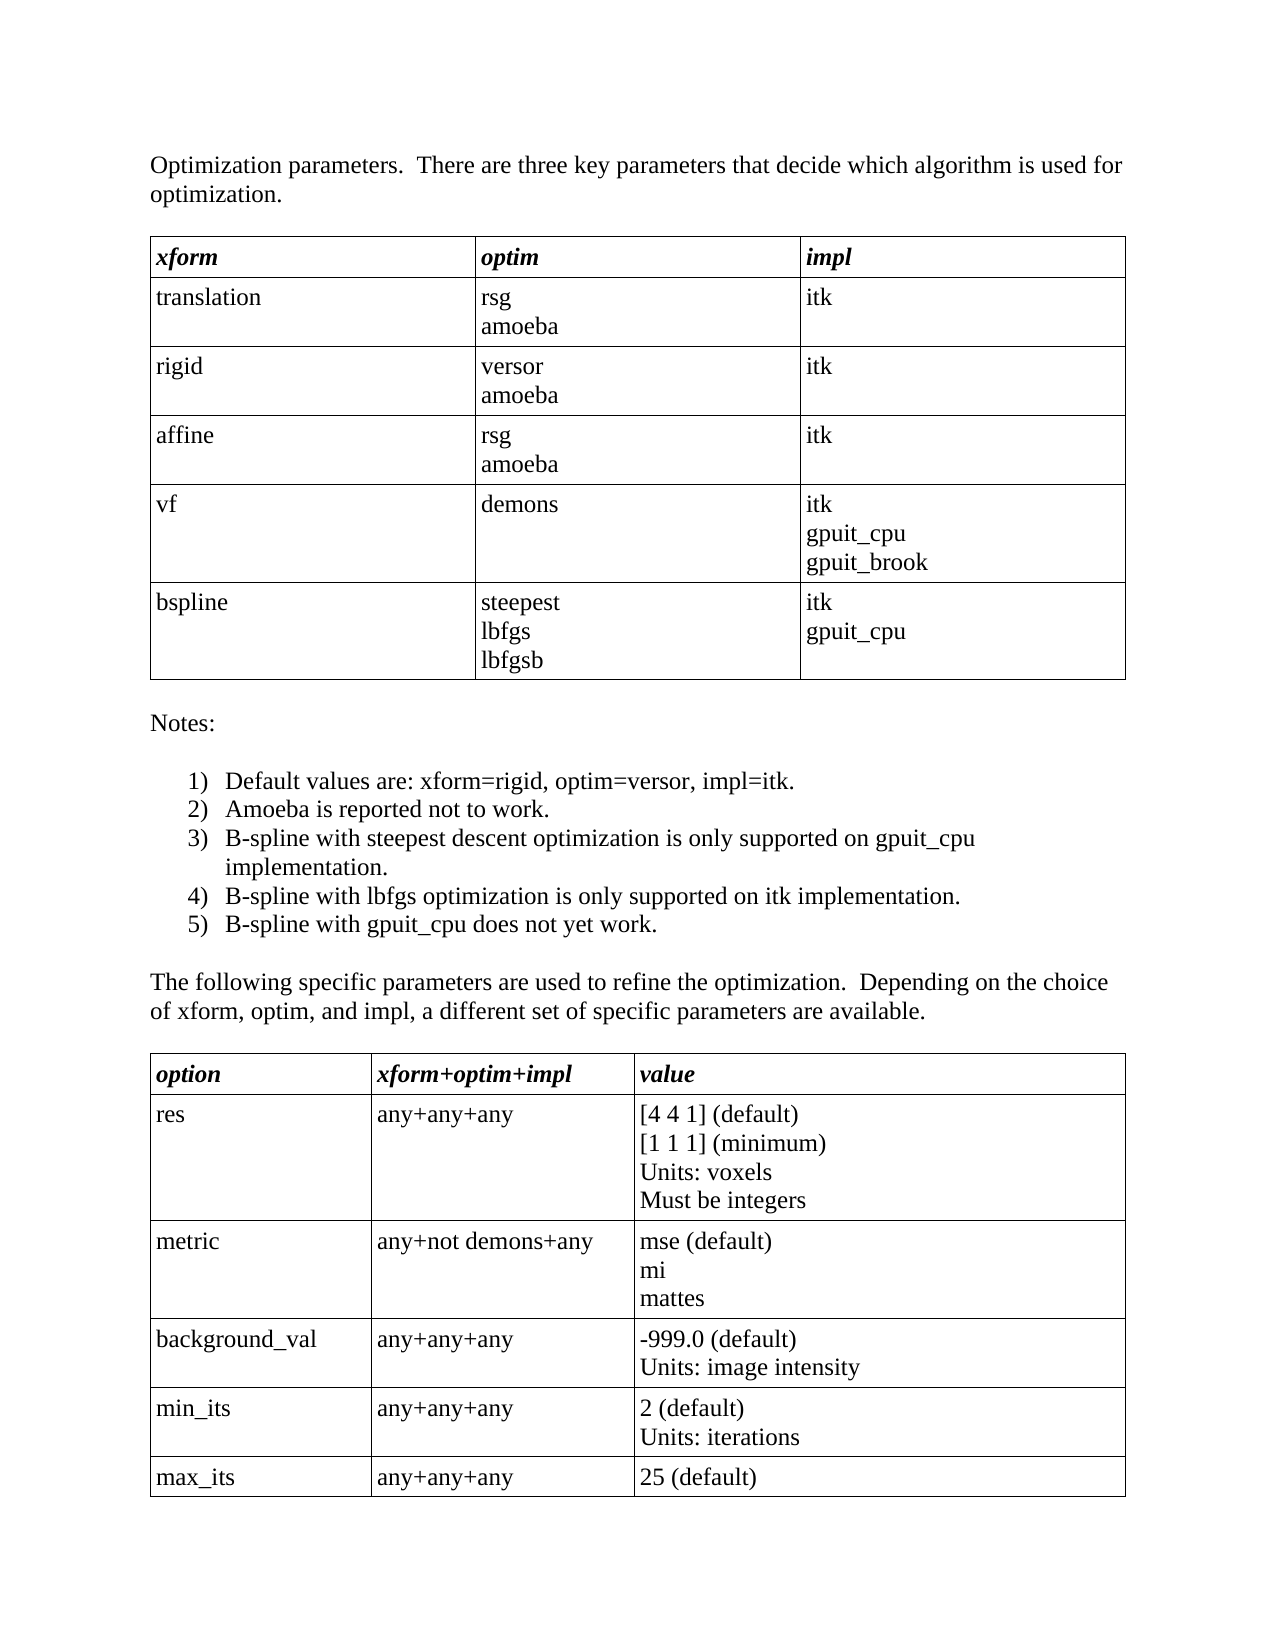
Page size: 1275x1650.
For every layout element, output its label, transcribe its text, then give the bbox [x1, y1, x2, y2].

table_cell itk gpuit_cpu gpuit_brook [801, 485, 1125, 582]
table_cell min_its [151, 1388, 371, 1456]
list B-spline with gpuit_cpu does not yet work. [187, 909, 1125, 938]
table_cell [4 4 1] (default) [1 1 1] (minimum) Units: voxels Must be integers [635, 1095, 1125, 1220]
list Default values are: xform=rigid, optim=versor, impl=itk. [187, 766, 1125, 794]
table_cell itk [801, 278, 1125, 346]
table_cell itk [801, 416, 1125, 484]
table_cell -999.0 (default) Units: image intensity [635, 1319, 1125, 1387]
table_cell versor amoeba [476, 347, 800, 415]
table_cell metric [151, 1221, 371, 1318]
table_header xform+optim+impl [372, 1054, 634, 1093]
table_header optim [476, 237, 800, 277]
table_cell 2 (default) Units: iterations [635, 1388, 1125, 1456]
list B-spline with steepest descent optimization is only supported on gpuit_cpu implementation. [187, 823, 1125, 881]
text Notes: [150, 708, 1125, 737]
table_cell rsg amoeba [476, 278, 800, 346]
table_cell 25 (default) [635, 1457, 1125, 1496]
table_header option [151, 1054, 371, 1093]
table_cell steepest lbfgs lbfgsb [476, 583, 800, 679]
table_cell translation [151, 278, 475, 346]
table_cell any+any+any [372, 1095, 634, 1220]
table_cell rigid [151, 347, 475, 415]
list B-spline with lbfgs optimization is only supported on itk implementation. [187, 881, 1125, 909]
table_cell itk gpuit_cpu [801, 583, 1125, 679]
table_cell rsg amoeba [476, 416, 800, 484]
list Amoeba is reported not to work. [187, 794, 1125, 823]
table_cell mse (default) mi mattes [635, 1221, 1125, 1318]
table_cell background_val [151, 1319, 371, 1387]
table_cell affine [151, 416, 475, 484]
table_header impl [801, 237, 1125, 277]
table_cell vf [151, 485, 475, 582]
table_cell any+any+any [372, 1319, 634, 1387]
table_cell any+not demons+any [372, 1221, 634, 1318]
table_cell any+any+any [372, 1388, 634, 1456]
table_cell any+any+any [372, 1457, 634, 1496]
table_cell itk [801, 347, 1125, 415]
table_header value [635, 1054, 1125, 1093]
table_cell demons [476, 485, 800, 582]
text Optimization parameters. There are three key parameters that decide which algorithm is used for optimization. [150, 150, 1125, 207]
table_cell bspline [151, 583, 475, 679]
text The following specific parameters are used to refine the optimization. Depending on the choice of xform, optim, and impl, a different set of specific parameters are available. [150, 967, 1125, 1024]
table_cell max_its [151, 1457, 371, 1496]
table_header xform [151, 237, 475, 277]
table_cell res [151, 1095, 371, 1220]
